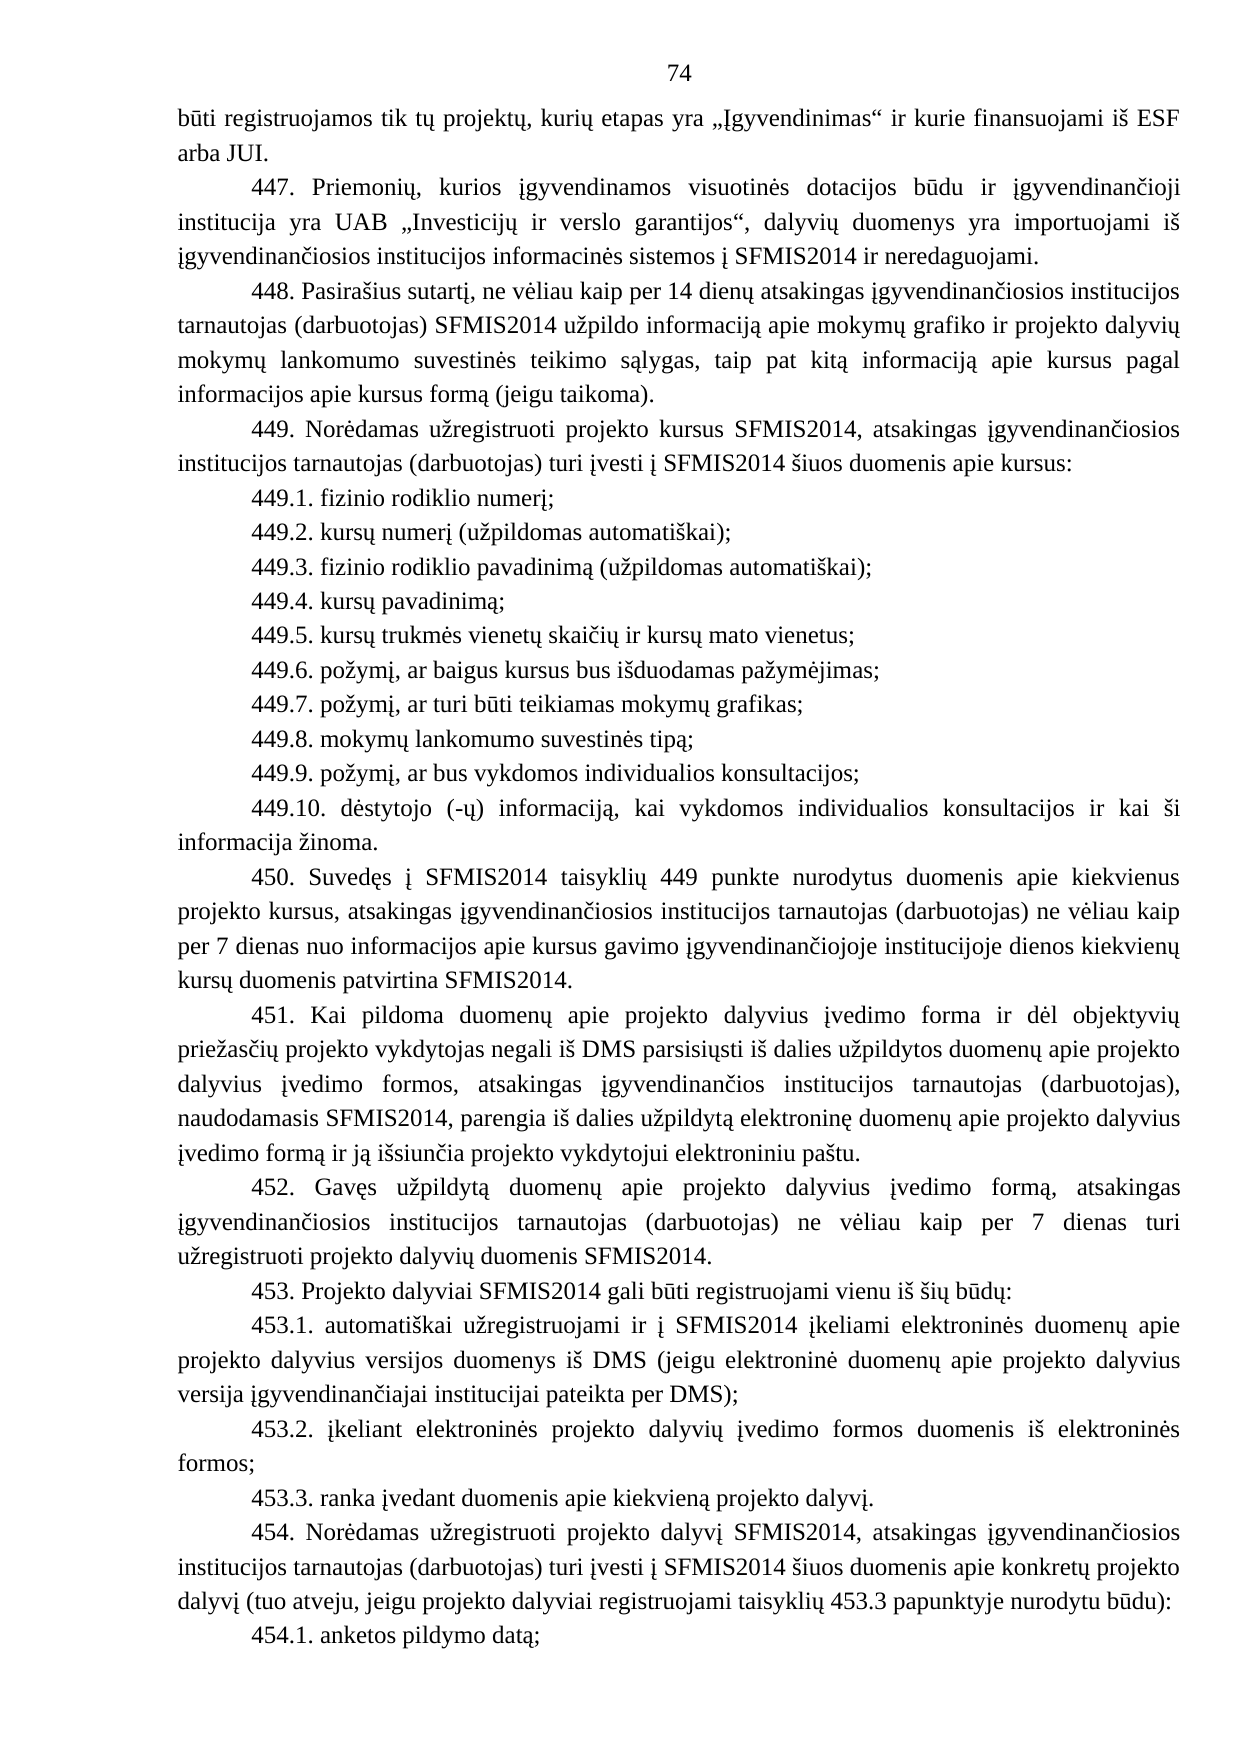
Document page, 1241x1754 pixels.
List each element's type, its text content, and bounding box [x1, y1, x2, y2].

text 449.7. požymį, ar turi būti teikiamas mokymų grafikas; [177, 689, 1181, 718]
text 449.5. kursų trukmės vienetų skaičių ir kursų mato vienetus; [177, 621, 1181, 649]
text 448. Pasirašius sutartį, ne vėliau kaip per 14 dienų atsakingas įgyvendinančiosios institucijos tarnautojas (darbuotojas) SFMIS2014 užpildo informaciją apie mokymų grafiko ir projekto dalyvių mokymų lankomumo suvestinės teikimo sąlygas, taip pat kitą informaciją apie kursus pagal informacijos apie kursus formą (jeigu taikoma). [177, 276, 1181, 408]
text 452. Gavęs užpildytą duomenų apie projekto dalyvius įvedimo formą, atsakingas įgyvendinančiosios institucijos tarnautojas (darbuotojas) ne vėliau kaip per 7 dienas turi užregistruoti projekto dalyvių duomenis SFMIS2014. [177, 1172, 1181, 1270]
text 449.8. mokymų lankomumo suvestinės tipą; [177, 724, 1181, 753]
text 453.3. ranka įvedant duomenis apie kiekvieną projekto dalyvį. [177, 1483, 1181, 1511]
text 449.9. požymį, ar bus vykdomos individualios konsultacijos; [177, 758, 1181, 787]
text būti registruojamos tik tų projektų, kurių etapas yra „Įgyvendinimas“ ir kurie finansuojami iš ESF arba JUI. [177, 103, 1181, 167]
text 454. Norėdamas užregistruoti projekto dalyvį SFMIS2014, atsakingas įgyvendinančiosios institucijos tarnautojas (darbuotojas) turi įvesti į SFMIS2014 šiuos duomenis apie konkretų projekto dalyvį (tuo atveju, jeigu projekto dalyviai registruojami taisyklių 453.3 papunktyje nurodytu būdu): [177, 1517, 1181, 1615]
text 451. Kai pildoma duomenų apie projekto dalyvius įvedimo forma ir dėl objektyvių priežasčių projekto vykdytojas negali iš DMS parsisiųsti iš dalies užpildytos duomenų apie projekto dalyvius įvedimo formos, atsakingas įgyvendinančios institucijos tarnautojas (darbuotojas), naudodamasis SFMIS2014, parengia iš dalies užpildytą elektroninę duomenų apie projekto dalyvius įvedimo formą ir ją išsiunčia projekto vykdytojui elektroniniu paštu. [177, 1000, 1181, 1167]
text 447. Priemonių, kurios įgyvendinamos visuotinės dotacijos būdu ir įgyvendinančioji institucija yra UAB „Investicijų ir verslo garantijos“, dalyvių duomenys yra importuojami iš įgyvendinančiosios institucijos informacinės sistemos į SFMIS2014 ir neredaguojami. [177, 172, 1181, 270]
text 449. Norėdamas užregistruoti projekto kursus SFMIS2014, atsakingas įgyvendinančiosios institucijos tarnautojas (darbuotojas) turi įvesti į SFMIS2014 šiuos duomenis apie kursus: [177, 414, 1181, 477]
text 449.4. kursų pavadinimą; [177, 586, 1181, 615]
text 453.1. automatiškai užregistruojami ir į SFMIS2014 įkeliami elektroninės duomenų apie projekto dalyvius versijos duomenys iš DMS (jeigu elektroninė duomenų apie projekto dalyvius versija įgyvendinančiajai institucijai pateikta per DMS); [177, 1310, 1181, 1408]
text 450. Suvedęs į SFMIS2014 taisyklių 449 punkte nurodytus duomenis apie kiekvienus projekto kursus, atsakingas įgyvendinančiosios institucijos tarnautojas (darbuotojas) ne vėliau kaip per 7 dienas nuo informacijos apie kursus gavimo įgyvendinančiojoje institucijoje dienos kiekvienų kursų duomenis patvirtina SFMIS2014. [177, 862, 1181, 994]
text 453. Projekto dalyviai SFMIS2014 gali būti registruojami vienu iš šių būdų: [177, 1276, 1181, 1304]
text 449.1. fizinio rodiklio numerį; [177, 483, 1181, 511]
text 449.2. kursų numerį (užpildomas automatiškai); [177, 517, 1181, 546]
text 449.10. dėstytojo (-ų) informaciją, kai vykdomos individualios konsultacijos ir kai ši informacija žinoma. [177, 793, 1181, 856]
text 449.6. požymį, ar baigus kursus bus išduodamas pažymėjimas; [177, 655, 1181, 684]
text 449.3. fizinio rodiklio pavadinimą (užpildomas automatiškai); [177, 552, 1181, 580]
text 453.2. įkeliant elektroninės projekto dalyvių įvedimo formos duomenis iš elektroninės formos; [177, 1414, 1181, 1477]
text 454.1. anketos pildymo datą; [177, 1621, 1181, 1649]
